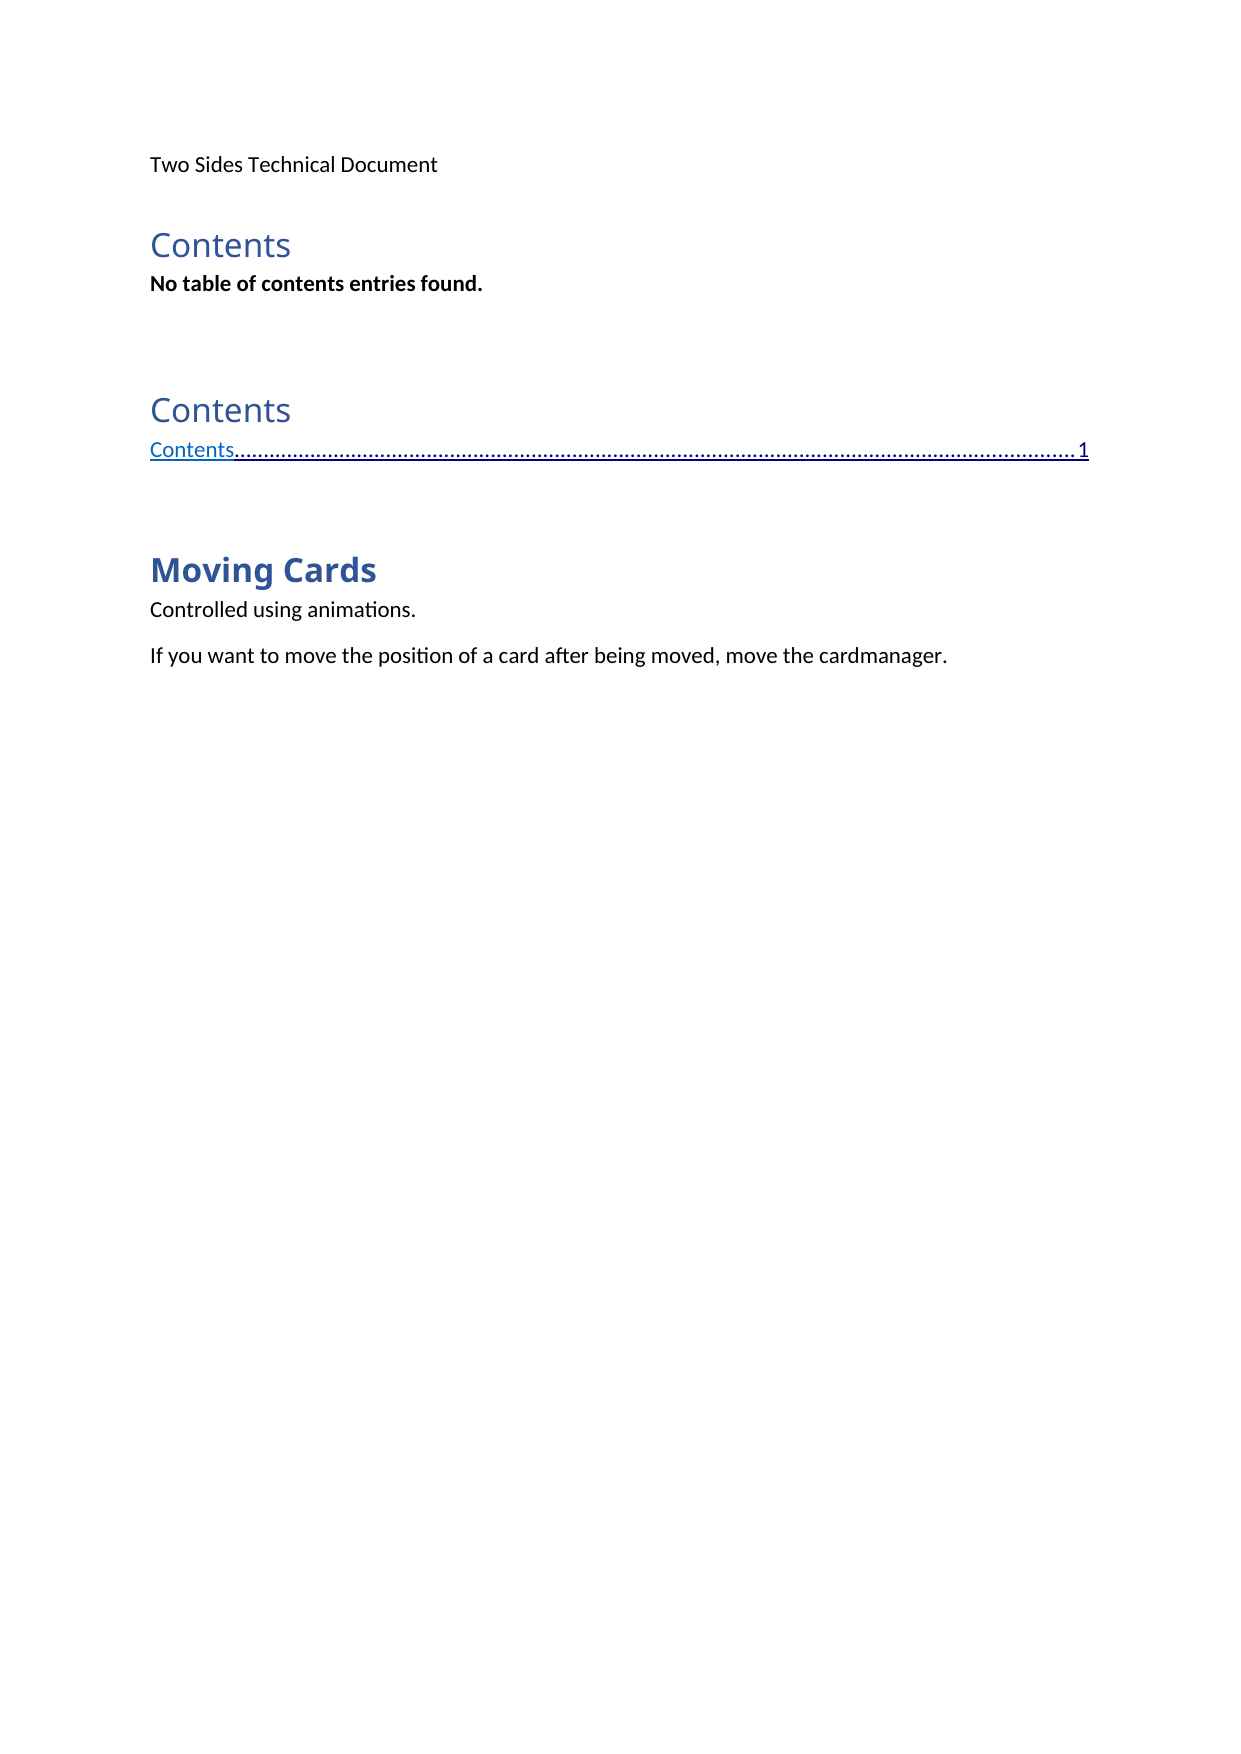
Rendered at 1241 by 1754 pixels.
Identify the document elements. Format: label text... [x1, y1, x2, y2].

subtitle Moving Cards [150, 547, 1090, 592]
text Contents 1 [150, 435, 1090, 463]
text Controlled using animations. [150, 595, 1090, 623]
subtitle Contents [150, 221, 1090, 267]
text Two Sides Technical Document [150, 150, 1090, 178]
subtitle Contents [150, 387, 1090, 433]
text No table of contents entries found. [150, 269, 1090, 297]
text If you want to move the position of a card after being moved, move the cardmanager. [150, 641, 1090, 669]
